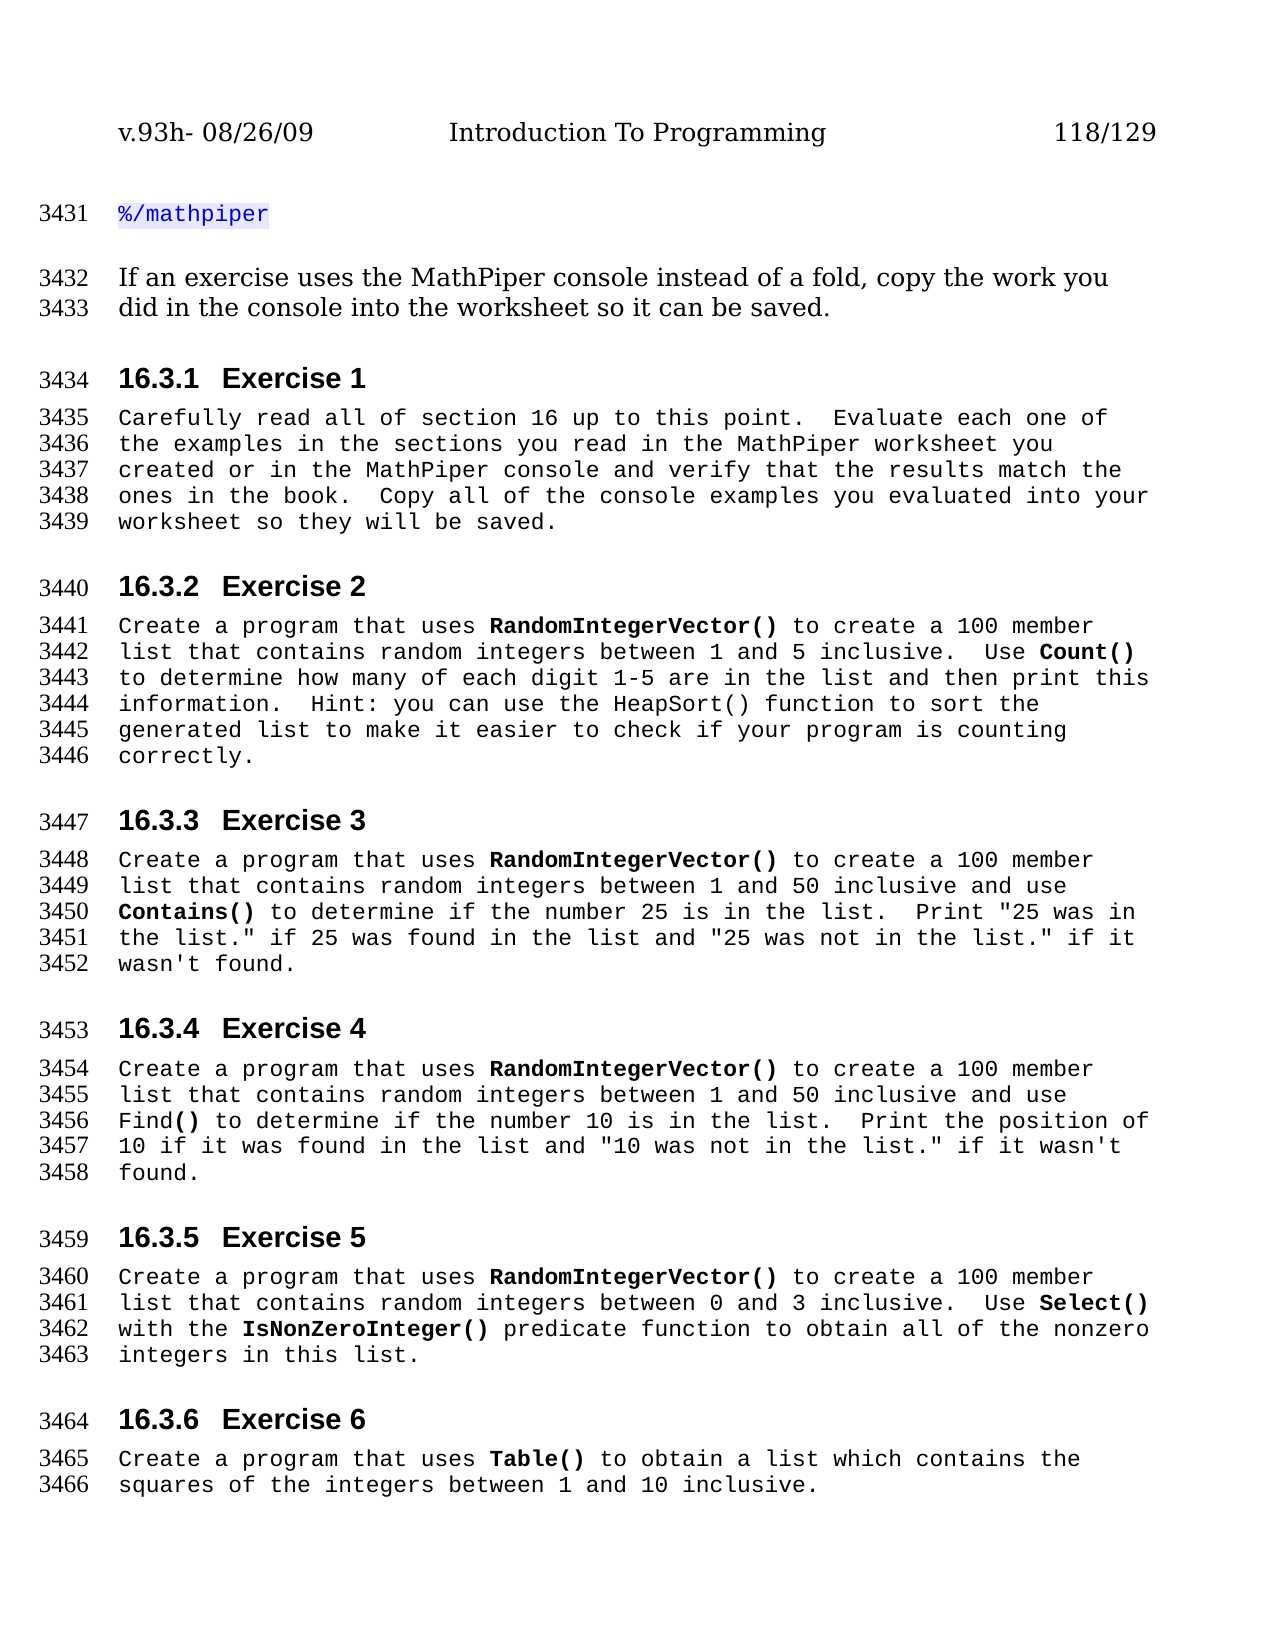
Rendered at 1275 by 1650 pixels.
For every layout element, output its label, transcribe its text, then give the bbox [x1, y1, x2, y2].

subtitle Exercise 2 [118, 569, 1157, 603]
text If an exercise uses the MathPiper console instead of a fold, copy the work you did in the console into the worksheet so it can be saved. [118, 263, 1157, 322]
text Create a program that uses Table() to obtain a list which contains the squares of the integers between 1 and 10 inclusive. [118, 1448, 1157, 1499]
subtitle Exercise 1 [118, 361, 1157, 394]
text %/mathpiper [118, 203, 1157, 229]
subtitle Exercise 4 [118, 1012, 1157, 1045]
text Carefully read all of section 16 up to this point. Evaluate each one of the examples in the sections you read in the MathPiper worksheet you created or in the MathPiper console and verify that the results match the ones in the book. Copy all of the console examples you evaluated into your worksheet so they will be saved. [118, 406, 1157, 536]
subtitle Exercise 5 [118, 1220, 1157, 1253]
subtitle Exercise 3 [118, 803, 1157, 837]
text Create a program that uses RandomIntegerVector() to create a 100 member list that contains random integers between 1 and 50 inclusive and use Find() to determine if the number 10 is in the list. Print the position of 10 if it was found in the list and "10 was not in the list." if it wasn't found. [118, 1057, 1157, 1187]
text Create a program that uses RandomIntegerVector() to create a 100 member list that contains random integers between 0 and 3 inclusive. Use Select() with the IsNonZeroInteger() predicate function to obtain all of the nonzero integers in this list. [118, 1265, 1157, 1369]
text Create a program that uses RandomIntegerVector() to create a 100 member list that contains random integers between 1 and 50 inclusive and use Contains() to determine if the number 25 is in the list. Print "25 was in the list." if 25 was found in the list and "25 was not in the list." if it wasn't found. [118, 849, 1157, 978]
text Create a program that uses RandomIntegerVector() to create a 100 member list that contains random integers between 1 and 5 inclusive. Use Count() to determine how many of each digit 1-5 are in the list and then print this information. Hint: you can use the HeapSort() function to sort the generated list to make it easier to check if your program is counting correctly. [118, 615, 1157, 770]
subtitle Exercise 6 [118, 1402, 1157, 1436]
